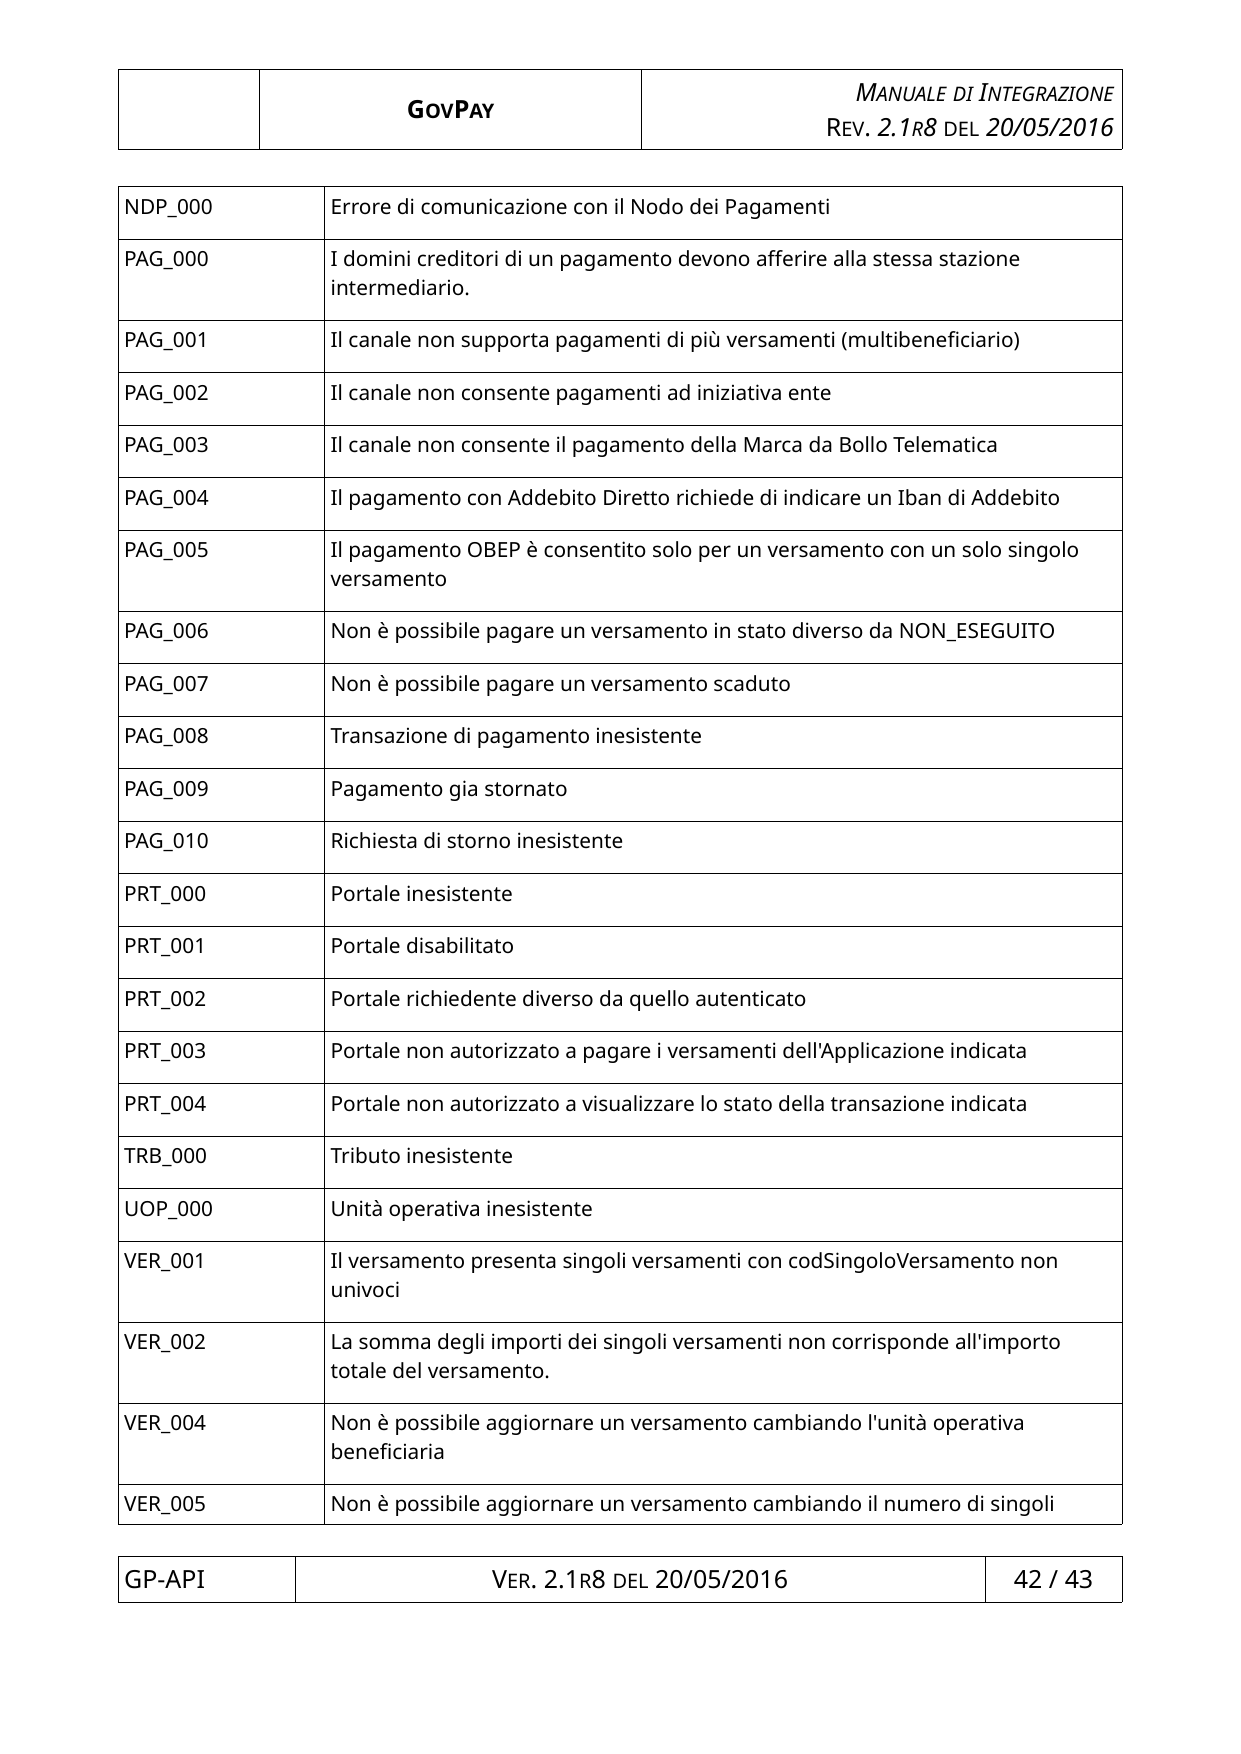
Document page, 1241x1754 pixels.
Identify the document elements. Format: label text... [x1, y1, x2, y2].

table_cell Transazione di pagamento inesistente [325, 717, 1122, 768]
table_cell I domini creditori di un pagamento devono afferire alla stessa stazione intermediario. [325, 240, 1122, 320]
table_cell Il pagamento con Addebito Diretto richiede di indicare un Iban di Addebito [325, 478, 1122, 530]
table_cell La somma degli importi dei singoli versamenti non corrisponde all'importo totale del versamento. [325, 1323, 1122, 1402]
table_cell Non è possibile pagare un versamento in stato diverso da NON_ESEGUITO [325, 612, 1122, 663]
table_cell Errore di comunicazione con il Nodo dei Pagamenti [325, 187, 1122, 239]
table_cell VER_002 [119, 1323, 324, 1402]
table_cell PRT_001 [119, 927, 324, 978]
table_cell Non è possibile aggiornare un versamento cambiando l'unità operativa beneficiaria [325, 1404, 1122, 1483]
table_cell Il canale non consente pagamenti ad iniziativa ente [325, 373, 1122, 425]
table_cell PAG_009 [119, 769, 324, 821]
table_cell Portale richiedente diverso da quello autenticato [325, 979, 1122, 1031]
table_cell PRT_002 [119, 979, 324, 1031]
table_cell PAG_003 [119, 426, 324, 477]
table_cell Richiesta di storno inesistente [325, 822, 1122, 873]
table_cell Portale disabilitato [325, 927, 1122, 978]
table_cell Portale non autorizzato a visualizzare lo stato della transazione indicata [325, 1084, 1122, 1136]
table_cell PRT_003 [119, 1032, 324, 1083]
table_cell PAG_006 [119, 612, 324, 663]
table_cell Il pagamento OBEP è consentito solo per un versamento con un solo singolo versamento [325, 531, 1122, 611]
table_cell Il canale non consente il pagamento della Marca da Bollo Telematica [325, 426, 1122, 477]
table_cell PAG_010 [119, 822, 324, 873]
table_cell Non è possibile aggiornare un versamento cambiando il numero di singoli [325, 1485, 1122, 1523]
table_cell Portale inesistente [325, 874, 1122, 926]
table_cell PAG_007 [119, 664, 324, 716]
table_cell VER_001 [119, 1242, 324, 1322]
table_cell PAG_000 [119, 240, 324, 320]
table_cell PRT_004 [119, 1084, 324, 1136]
table_cell Non è possibile pagare un versamento scaduto [325, 664, 1122, 716]
table_cell UOP_000 [119, 1189, 324, 1241]
table_cell Pagamento gia stornato [325, 769, 1122, 821]
table_cell PAG_004 [119, 478, 324, 530]
table_cell PRT_000 [119, 874, 324, 926]
table_cell NDP_000 [119, 187, 324, 239]
table_cell Il versamento presenta singoli versamenti con codSingoloVersamento non univoci [325, 1242, 1122, 1322]
table_cell VER_005 [119, 1485, 324, 1523]
table_cell VER_004 [119, 1404, 324, 1483]
table_cell Il canale non supporta pagamenti di più versamenti (multibeneficiario) [325, 321, 1122, 372]
table_cell Tributo inesistente [325, 1137, 1122, 1188]
table_cell TRB_000 [119, 1137, 324, 1188]
table_cell Unità operativa inesistente [325, 1189, 1122, 1241]
table_cell PAG_001 [119, 321, 324, 372]
table_cell Portale non autorizzato a pagare i versamenti dell'Applicazione indicata [325, 1032, 1122, 1083]
table_cell PAG_002 [119, 373, 324, 425]
table_cell PAG_008 [119, 717, 324, 768]
table_cell PAG_005 [119, 531, 324, 611]
